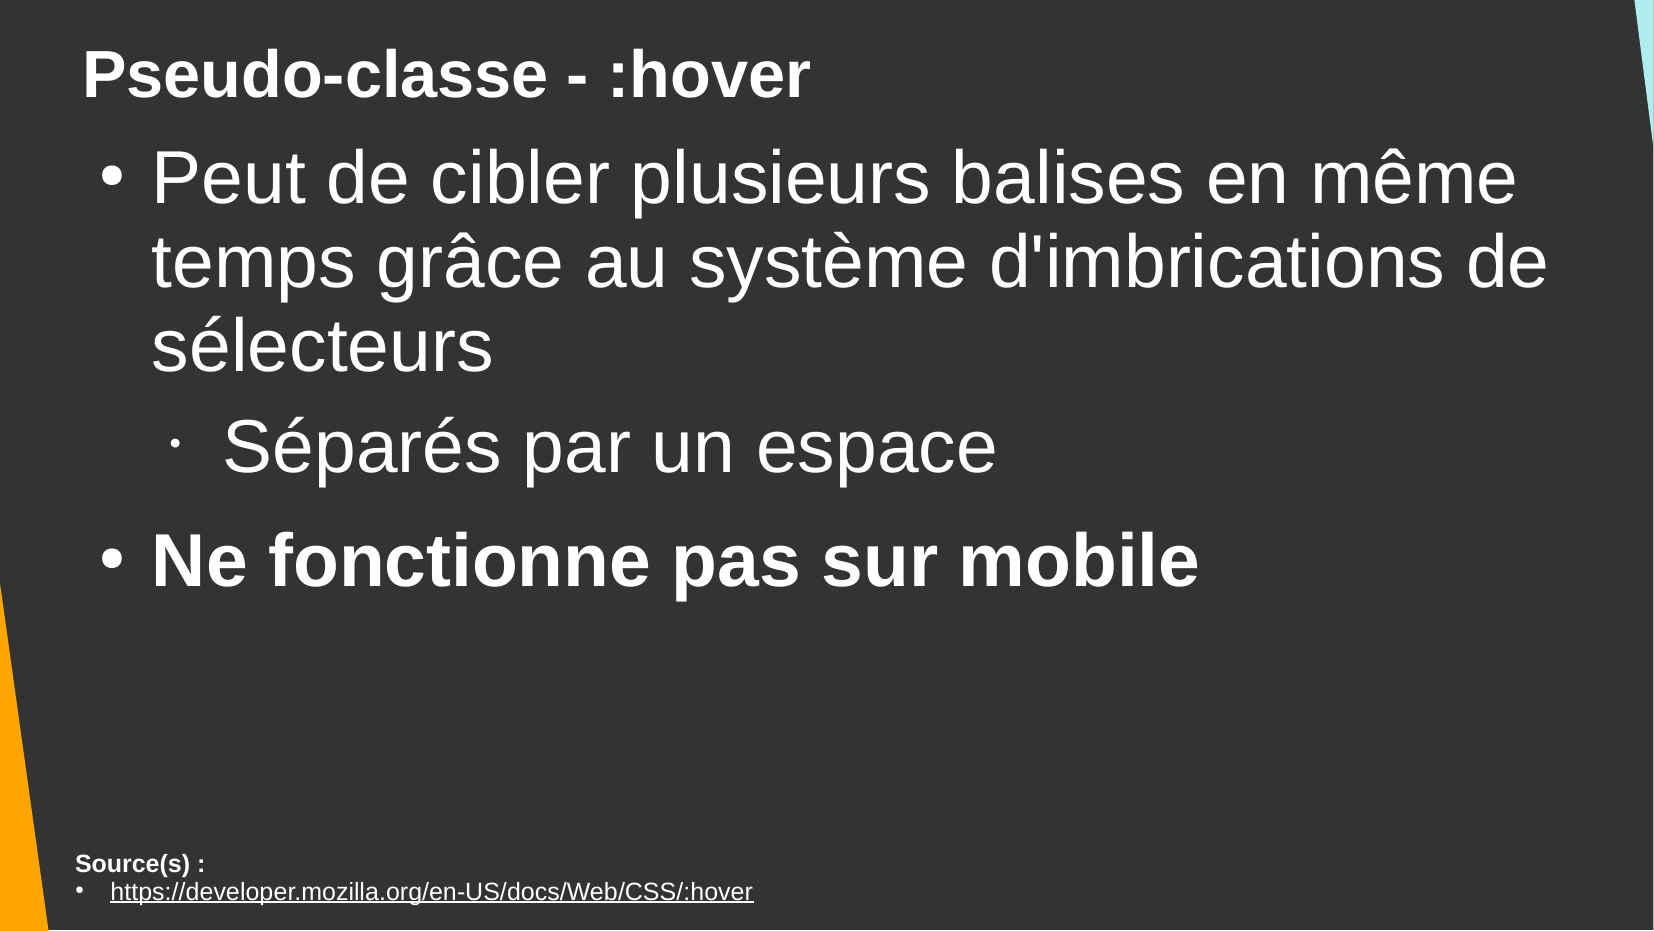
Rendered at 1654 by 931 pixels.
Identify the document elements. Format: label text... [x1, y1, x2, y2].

text_box Source(s) : https://developer.mozilla.org/en-US/docs/Web/CSS/:hover [60, 841, 1546, 913]
text_box [1634, 0, 1654, 153]
text_box [0, 583, 49, 931]
title Pseudo-classe - :hover [82, 37, 1571, 114]
list Peut de cibler plusieurs balises en même temps grâce au système d'imbrications de sélecteurs Séparés par un espace Ne fonctionne pas sur mobile [80, 135, 1620, 733]
